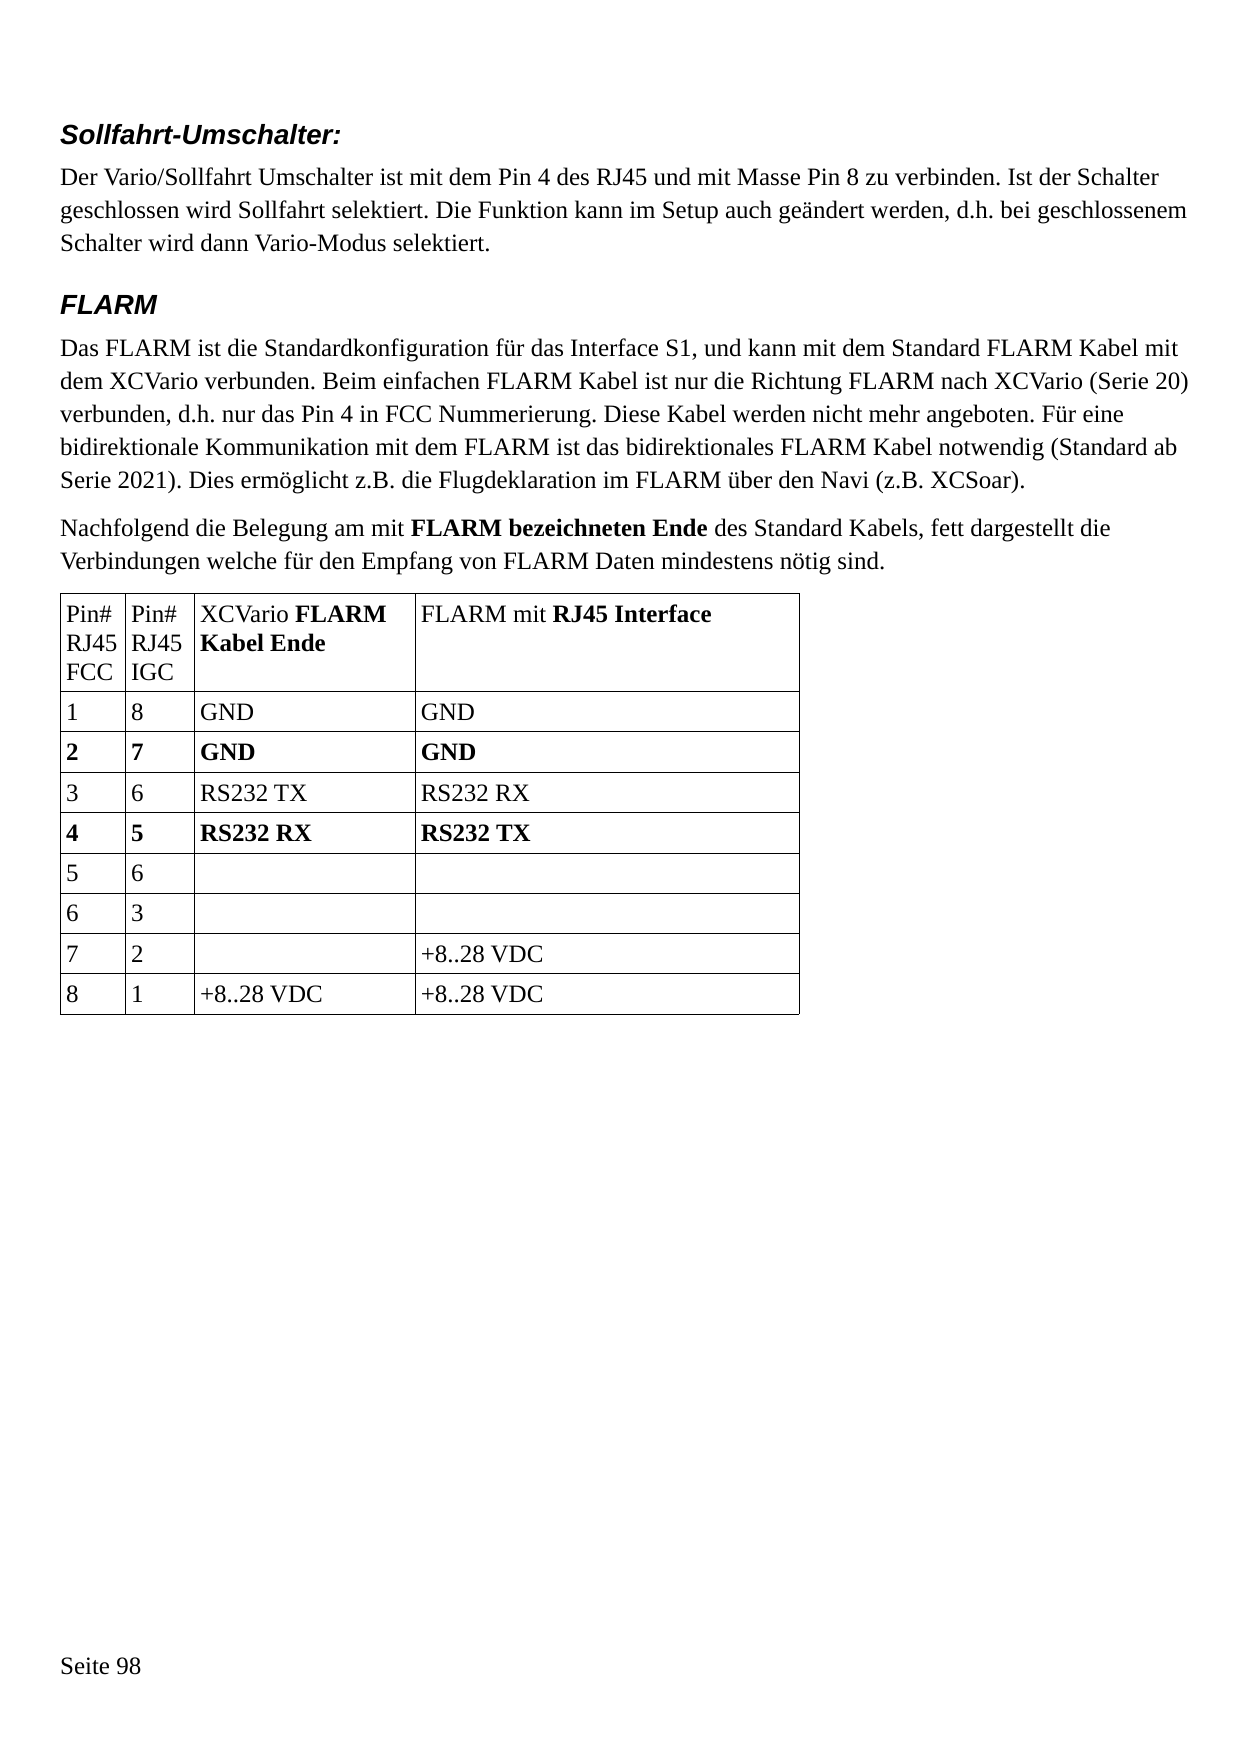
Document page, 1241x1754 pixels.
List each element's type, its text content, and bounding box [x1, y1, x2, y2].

table_cell 3 [126, 894, 194, 933]
text Das FLARM ist die Standardkonfiguration für das Interface S1, und kann mit dem Standard FLARM Kabel mit dem XCVario verbunden. Beim einfachen FLARM Kabel ist nur die Richtung FLARM nach XCVario (Serie 20) verbunden, d.h. nur das Pin 4 in FCC Nummerierung. Diese Kabel werden nicht mehr angeboten. Für eine bidirektionale Kommunikation mit dem FLARM ist das bidirektionales FLARM Kabel notwendig (Standard ab Serie 2021). Dies ermöglicht z.B. die Flugdeklaration im FLARM über den Navi (z.B. XCSoar). [60, 333, 1207, 494]
text Der Vario/Sollfahrt Umschalter ist mit dem Pin 4 des RJ45 und mit Masse Pin 8 zu verbinden. Ist der Schalter geschlossen wird Sollfahrt selektiert. Die Funktion kann im Setup auch geändert werden, d.h. bei geschlossenem Schalter wird dann Vario-Modus selektiert. [60, 162, 1207, 257]
table_cell +8..28 VDC [416, 974, 799, 1014]
text Nachfolgend die Belegung am mit FLARM bezeichneten Ende des Standard Kabels, fett dargestellt die Verbindungen welche für den Empfang von FLARM Daten mindestens nötig sind. [60, 513, 1207, 574]
table_cell +8..28 VDC [195, 974, 415, 1014]
table_header XCVario FLARM Kabel Ende [195, 594, 415, 691]
table_cell RS232 RX [416, 773, 799, 812]
table_cell [416, 854, 799, 893]
table_cell 8 [126, 692, 194, 731]
table_cell 1 [126, 974, 194, 1014]
table_cell [195, 854, 415, 893]
table_cell 4 [61, 813, 125, 852]
subtitle Sollfahrt-Umschalter: [60, 118, 1207, 150]
table_cell 3 [61, 773, 125, 812]
table_cell GND [416, 692, 799, 731]
table_cell 6 [126, 854, 194, 893]
table_cell 7 [61, 934, 125, 973]
table_cell RS232 RX [195, 813, 415, 852]
table_cell +8..28 VDC [416, 934, 799, 973]
table_cell 6 [126, 773, 194, 812]
table_cell [416, 894, 799, 933]
table_header FLARM mit RJ45 Interface [416, 594, 799, 691]
table_cell 2 [61, 732, 125, 772]
table_cell 8 [61, 974, 125, 1014]
table_cell 5 [61, 854, 125, 893]
table_cell 7 [126, 732, 194, 772]
table_cell [195, 894, 415, 933]
table_cell [195, 934, 415, 973]
table_cell RS232 TX [195, 773, 415, 812]
table_cell GND [195, 732, 415, 772]
subtitle FLARM [60, 289, 1207, 321]
table_header Pin# RJ45 IGC [126, 594, 194, 691]
table_cell 2 [126, 934, 194, 973]
table_cell 1 [61, 692, 125, 731]
table_cell 5 [126, 813, 194, 852]
table_cell 6 [61, 894, 125, 933]
table_cell GND [195, 692, 415, 731]
table_cell GND [416, 732, 799, 772]
table_header Pin# RJ45 FCC [61, 594, 125, 691]
table_cell RS232 TX [416, 813, 799, 852]
